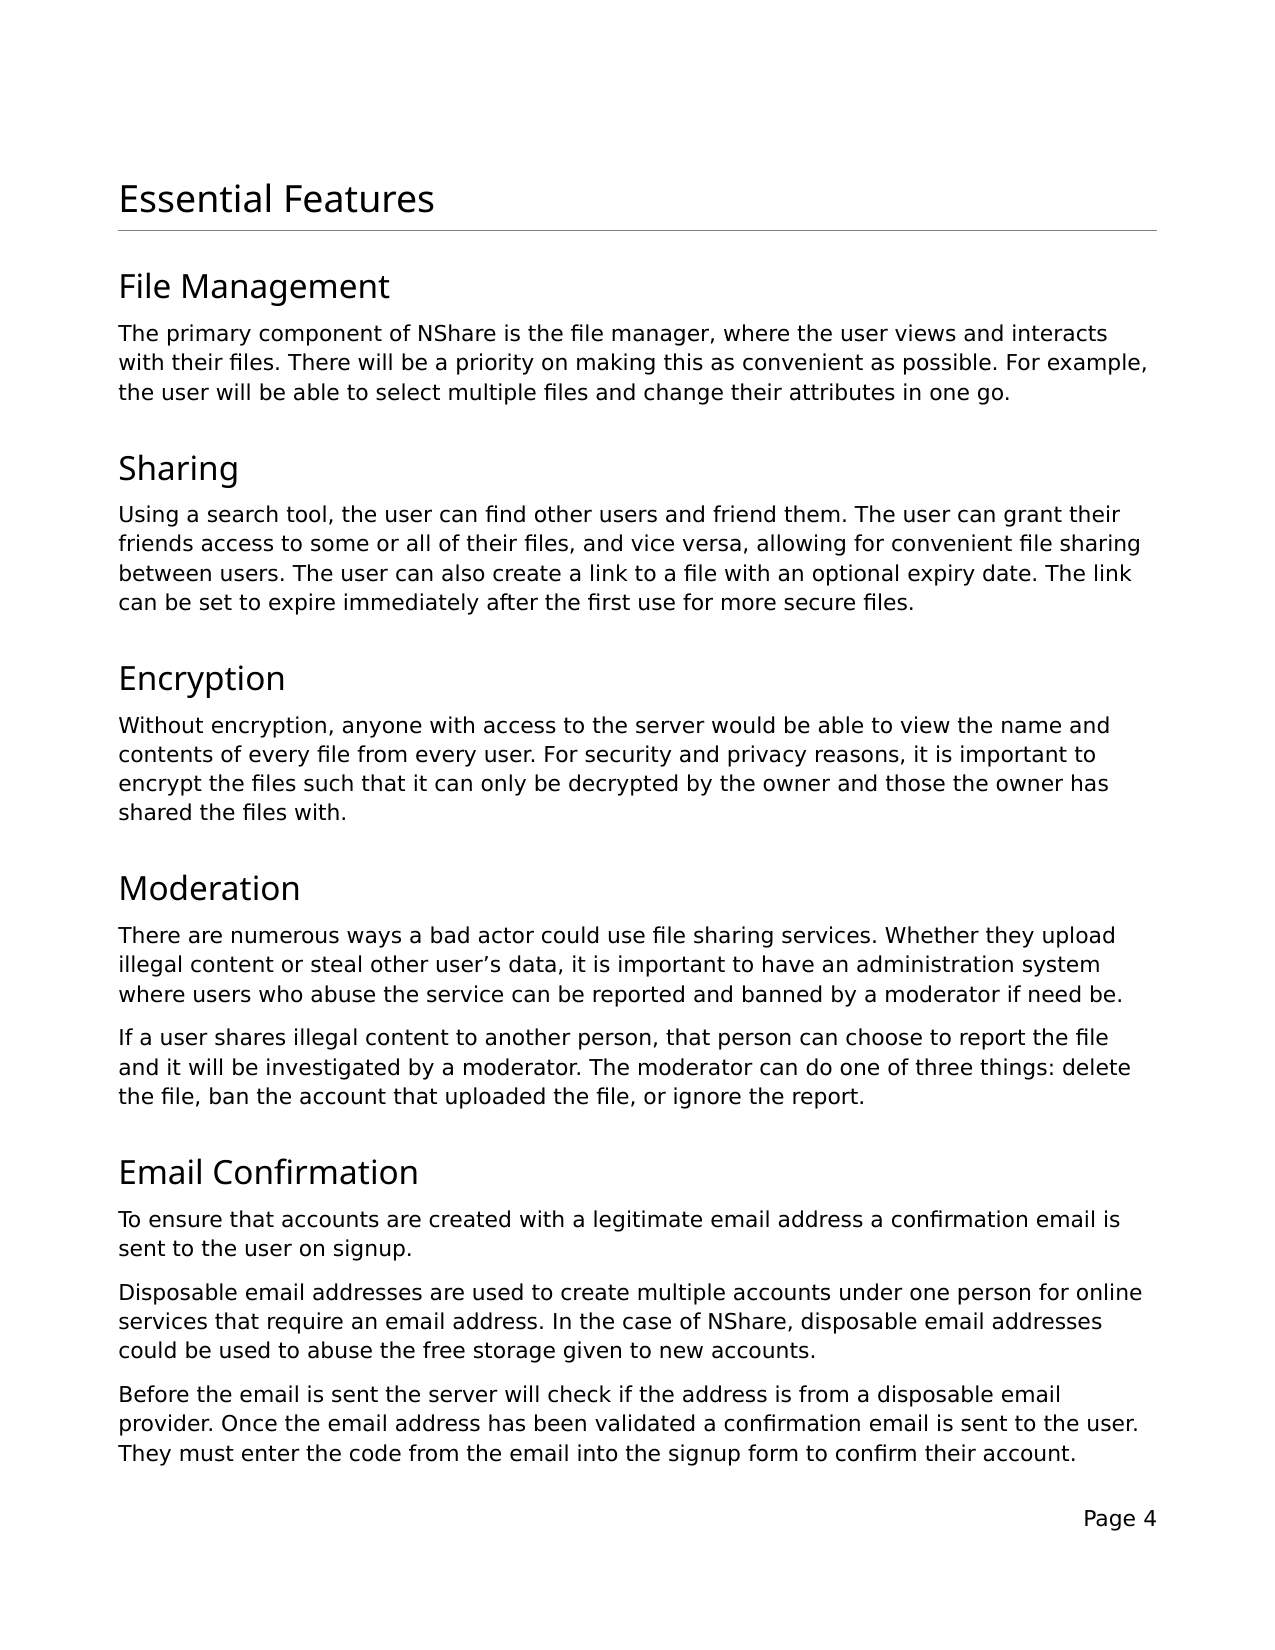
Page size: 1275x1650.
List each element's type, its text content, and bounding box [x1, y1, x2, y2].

text There are numerous ways a bad actor could use file sharing services. Whether they upload illegal content or steal other user’s data, it is important to have an administration system where users who abuse the service can be reported and banned by a moderator if need be. [118, 923, 1157, 1007]
subtitle Essential Features [118, 173, 1157, 230]
subtitle Sharing [118, 444, 1157, 490]
subtitle Encryption [118, 655, 1157, 700]
text Using a search tool, the user can find other users and friend them. The user can grant their friends access to some or all of their files, and vice versa, allowing for convenient file sharing between users. The user can also create a link to a file with an optional expiry date. The link can be set to expire immediately after the first use for more secure files. [118, 502, 1157, 616]
text Before the email is sent the server will check if the address is from a disposable email provider. Once the email address has been validated a confirmation email is sent to the user. They must enter the code from the email into the signup form to confirm their account. [118, 1382, 1157, 1466]
text Disposable email addresses are used to create multiple accounts under one person for online services that require an email address. In the case of NShare, disposable email addresses could be used to abuse the free storage given to new accounts. [118, 1280, 1157, 1364]
text The primary component of NShare is the file manager, where the user views and interacts with their files. There will be a priority on making this as convenient as possible. For example, the user will be able to select multiple files and change their attributes in one go. [118, 321, 1157, 405]
subtitle Email Confirmation [118, 1149, 1157, 1194]
text If a user shares illegal content to another person, that person can choose to report the file and it will be investigated by a moderator. The moderator can do one of three things: delete the file, ban the account that uploaded the file, or ignore the report. [118, 1026, 1157, 1109]
text Without encryption, anyone with access to the server would be able to view the name and contents of every file from every user. For security and privacy reasons, it is important to encrypt the files such that it can only be decrypted by the owner and those the owner has shared the files with. [118, 713, 1157, 826]
subtitle File Management [118, 263, 1157, 309]
subtitle Moderation [118, 865, 1157, 911]
text To ensure that accounts are created with a legitimate email address a confirmation email is sent to the user on signup. [118, 1207, 1157, 1261]
